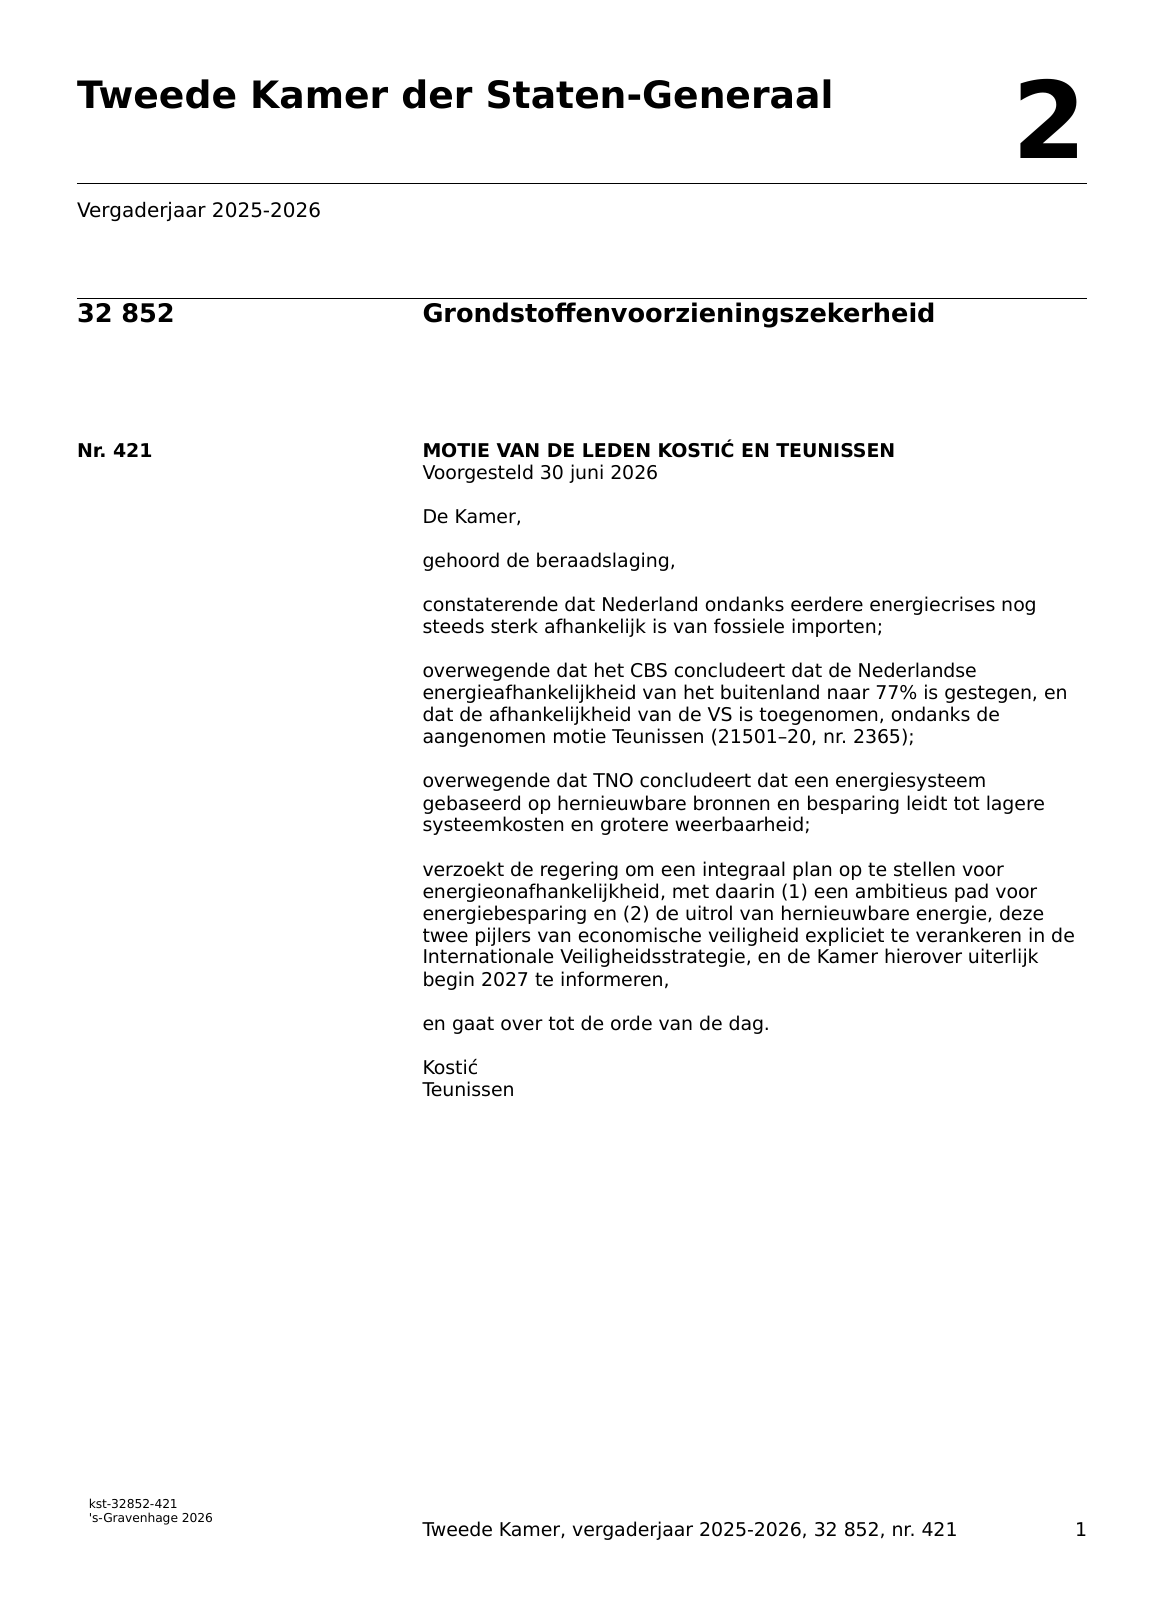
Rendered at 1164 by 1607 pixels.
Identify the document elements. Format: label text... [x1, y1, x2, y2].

text constaterende dat Nederland ondanks eerdere energiecrises nog steeds sterk afhankelijk is van fossiele importen; [422, 594, 1087, 638]
table_header 2 [886, 59, 1087, 183]
text Voorgesteld 30 juni 2026 [422, 462, 1087, 484]
text overwegende dat het CBS concludeert dat de Nederlandse energieafhankelijkheid van het buitenland naar 77% is gestegen, en dat de afhankelijkheid van de VS is toegenomen, ondanks de aangenomen motie Teunissen (21501–20, nr. 2365); [422, 660, 1087, 748]
subtitle Nr. 421 MOTIE VAN DE LEDEN KOSTIĆ EN TEUNISSEN [77, 440, 1087, 462]
table_cell Vergaderjaar 2025-2026 [77, 184, 1087, 298]
text Teunissen [422, 1079, 1087, 1101]
text De Kamer, [422, 506, 1087, 528]
text overwegende dat TNO concludeert dat een energiesysteem gebaseerd op hernieuwbare bronnen en besparing leidt tot lagere systeemkosten en grotere weerbaarheid; [422, 770, 1087, 836]
table_header Tweede Kamer der Staten-Generaal [77, 59, 886, 183]
text 's-Gravenhage 2026 [88, 1511, 323, 1525]
text Kostić [422, 1057, 1087, 1079]
text en gaat over tot de orde van de dag. [422, 1013, 1087, 1034]
subtitle 32 852 Grondstoffenvoorzieningszekerheid [77, 299, 1087, 329]
text verzoekt de regering om een integraal plan op te stellen voor energieonafhankelijkheid, met daarin (1) een ambitieus pad voor energiebesparing en (2) de uitrol van hernieuwbare energie, deze twee pijlers van economische veiligheid expliciet te verankeren in de Internationale Veiligheidsstrategie, en de Kamer hierover uiterlijk begin 2027 te informeren, [422, 858, 1087, 990]
text gehoord de beraadslaging, [422, 550, 1087, 572]
text kst-32852-421 [88, 1497, 323, 1511]
